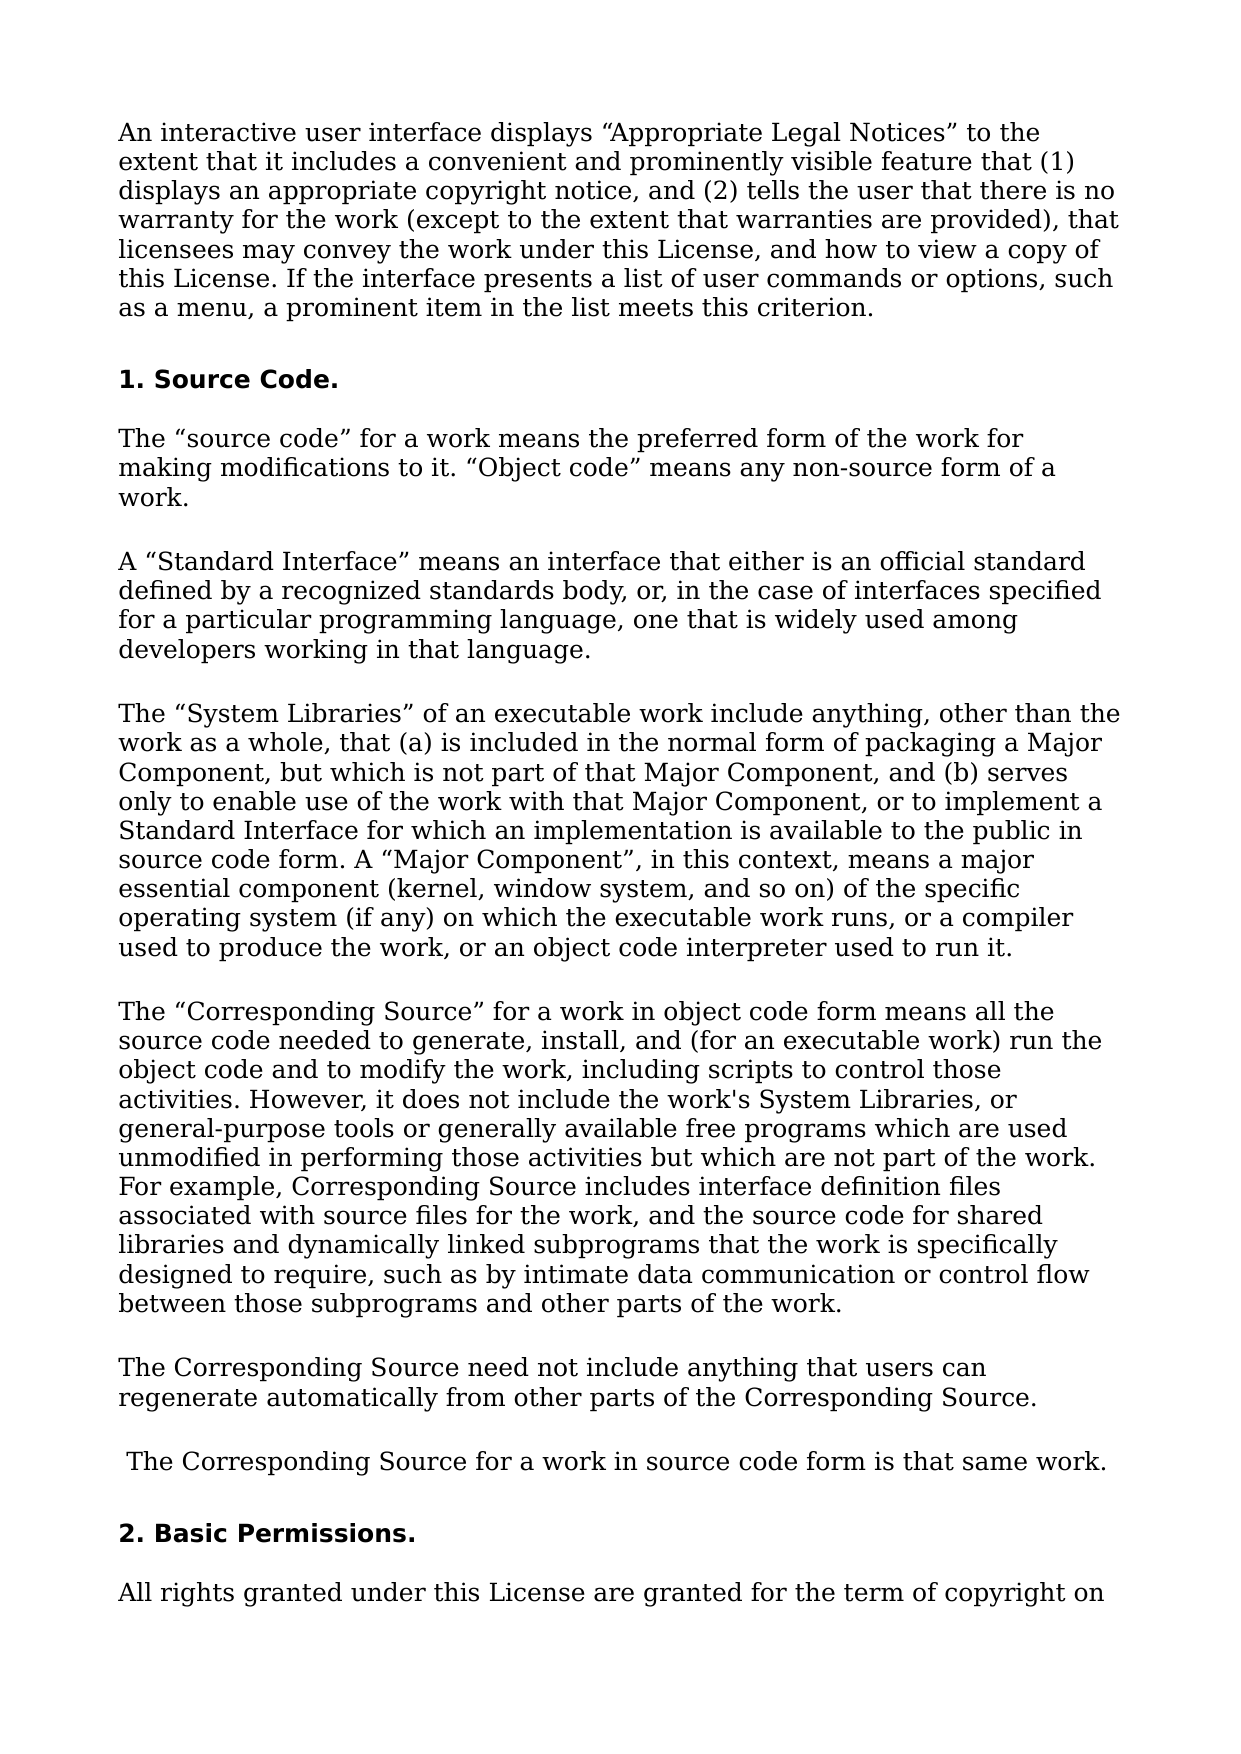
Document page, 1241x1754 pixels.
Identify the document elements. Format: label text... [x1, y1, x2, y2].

text An interactive user interface displays “Appropriate Legal Notices” to the extent that it includes a convenient and prominently visible feature that (1) displays an appropriate copyright notice, and (2) tells the user that there is no warranty for the work (except to the extent that warranties are provided), that licensees may convey the work under this License, and how to view a copy of this License. If the interface presents a list of user commands or options, such as a menu, a prominent item in the list meets this criterion. [118, 118, 1122, 322]
subtitle 1. Source Code. [118, 365, 1122, 394]
text The “Corresponding Source” for a work in object code form means all the source code needed to generate, install, and (for an executable work) run the object code and to modify the work, including scripts to control those activities. However, it does not include the work's System Libraries, or general-purpose tools or generally available free programs which are used unmodified in performing those activities but which are not part of the work. For example, Corresponding Source includes interface definition files associated with source files for the work, and the source code for shared libraries and dynamically linked subprograms that the work is specifically designed to require, such as by intimate data communication or control flow between those subprograms and other parts of the work. [118, 997, 1122, 1318]
text All rights granted under this License are granted for the term of copyright on [118, 1578, 1122, 1608]
subtitle 2. Basic Permissions. [118, 1519, 1122, 1548]
text The “source code” for a work means the preferred form of the work for making modifications to it. “Object code” means any non-source form of a work. [118, 424, 1122, 512]
text A “Standard Interface” means an interface that either is an official standard defined by a recognized standards body, or, in the case of interfaces specified for a particular programming language, one that is widely used among developers working in that language. [118, 547, 1122, 664]
text The Corresponding Source for a work in source code form is that same work. [118, 1447, 1122, 1476]
text The “System Libraries” of an executable work include anything, other than the work as a whole, that (a) is included in the normal form of packaging a Major Component, but which is not part of that Major Component, and (b) serves only to enable use of the work with that Major Component, or to implement a Standard Interface for which an implementation is available to the public in source code form. A “Major Component”, in this context, means a major essential component (kernel, window system, and so on) of the specific operating system (if any) on which the executable work runs, or a compiler used to produce the work, or an object code interpreter used to run it. [118, 699, 1122, 962]
text The Corresponding Source need not include anything that users can regenerate automatically from other parts of the Corresponding Source. [118, 1353, 1122, 1412]
